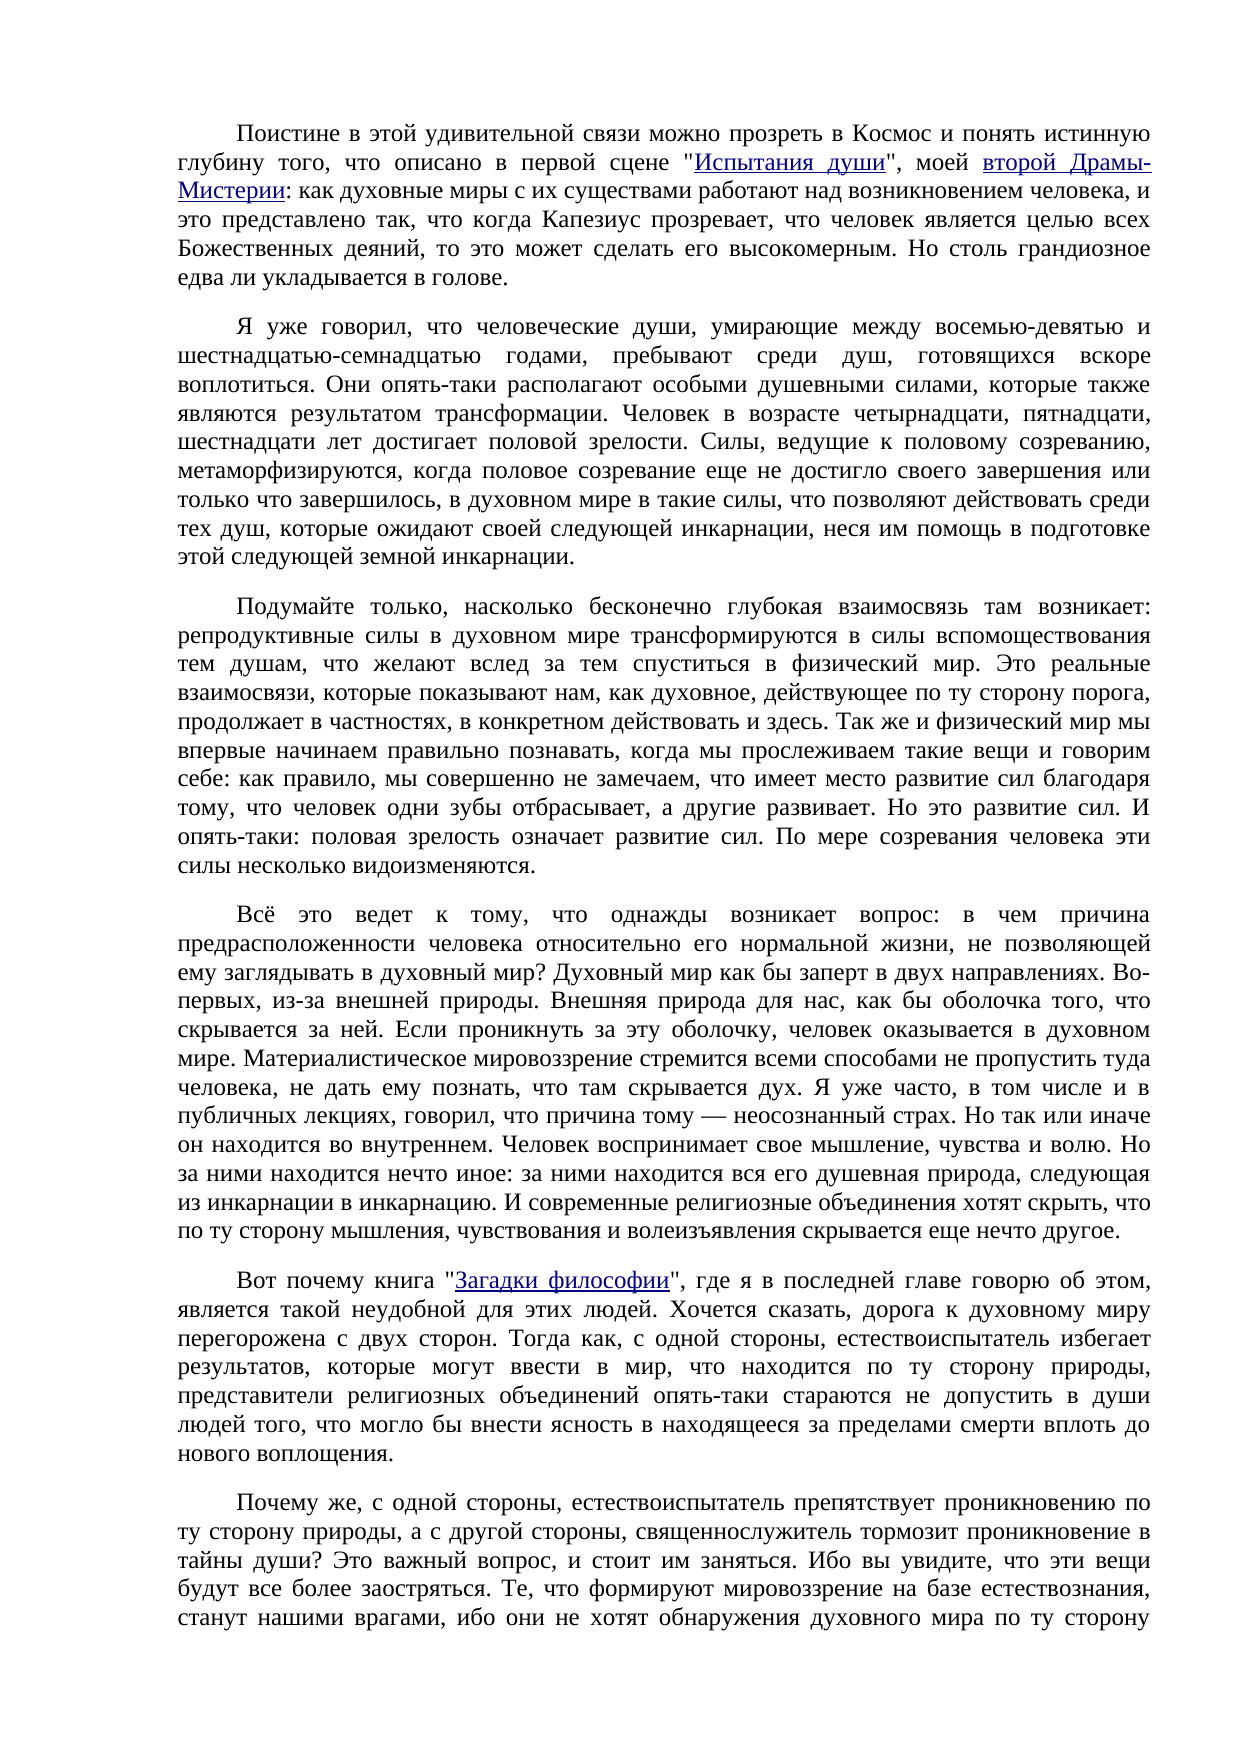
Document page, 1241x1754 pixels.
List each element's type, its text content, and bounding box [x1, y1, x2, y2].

text Всё это ведет к тому, что однажды возникает вопрос: в чем причина предрасположенности человека относительно его нормальной жизни, не позволяющей ему заглядывать в духовный мир? Духовный мир как бы заперт в двух направлениях. Во-первых, из-за внешней природы. Внешняя природа для нас, как бы оболочка того, что скрывается за ней. Если проникнуть за эту оболочку, человек оказывается в духовном мире. Материалистическое мировоззрение стремится всеми способами не пропустить туда человека, не дать ему познать, что там скрывается дух. Я уже часто, в том числе и в публичных лекциях, говорил, что причина тому — неосознанный страх. Но так или иначе он находится во внутреннем. Человек воспринимает свое мышление, чувства и волю. Но за ними находится нечто иное: за ними находится вся его душевная природа, следующая из инкарнации в инкарнацию. И современные религиозные объединения хотят скрыть, что по ту сторону мышления, чувствования и волеизъявления скрывается еще нечто другое. [177, 899, 1152, 1244]
text Я уже говорил, что человеческие души, умирающие между восемью-девятью и шестнадцатью-семнадцатью годами, пребывают среди душ, готовящихся вскоре воплотиться. Они опять-таки располагают особыми душевными силами, которые также являются результатом трансформации. Человек в возрасте четырнадцати, пятнадцати, шестнадцати лет достигает половой зрелости. Силы, ведущие к половому созреванию, метаморфизируются, когда половое созревание еще не достигло своего завершения или только что завершилось, в духовном мире в такие силы, что позволяют действовать среди тех душ, которые ожидают своей следующей инкарнации, неся им помощь в подготовке этой следующей земной инкарнации. [177, 311, 1152, 570]
text Подумайте только, насколько бесконечно глубокая взаимосвязь там возникает: репродуктивные силы в духовном мире трансформируются в силы вспомоществования тем душам, что желают вслед за тем спуститься в физический мир. Это реальные взаимосвязи, которые показывают нам, как духовное, действующее по ту сторону порога, продолжает в частностях, в конкретном действовать и здесь. Так же и физический мир мы впервые начинаем правильно познавать, когда мы прослеживаем такие вещи и говорим себе: как правило, мы совершенно не замечаем, что имеет место развитие сил благодаря тому, что человек одни зубы отбрасывает, а другие развивает. Но это развитие сил. И опять-таки: половая зрелость означает развитие сил. По мере созревания человека эти силы несколько видоизменяются. [177, 591, 1152, 878]
text Почему же, с одной стороны, естествоиспытатель препятствует проникновению по ту сторону природы, а с другой стороны, священнослужитель тормозит проникновение в тайны души? Это важный вопрос, и стоит им заняться. Ибо вы увидите, что эти вещи будут все более заостряться. Те, что формируют мировоззрение на базе естествознания, станут нашими врагами, ибо они не хотят обнаружения духовного мира по ту сторону [177, 1487, 1152, 1631]
text Поистине в этой удивительной связи можно прозреть в Космос и понять истинную глубину того, что описано в первой сцене "Испытания души", моей второй Драмы-Мистерии: как духовные миры с их существами работают над возникновением человека, и это представлено так, что когда Капезиус прозревает, что человек является целью всех Божественных деяний, то это может сделать его высокомерным. Но столь грандиозное едва ли укладывается в голове. [177, 118, 1152, 291]
text Вот почему книга "Загадки философии", где я в последней главе говорю об этом, является такой неудобной для этих людей. Хочется сказать, дорога к духовному миру перегорожена с двух сторон. Тогда как, с одной стороны, естествоиспытатель избегает результатов, которые могут ввести в мир, что находится по ту сторону природы, представители религиозных объединений опять-таки стараются не допустить в души людей того, что могло бы внести ясность в находящееся за пределами смерти вплоть до нового воплощения. [177, 1265, 1152, 1466]
